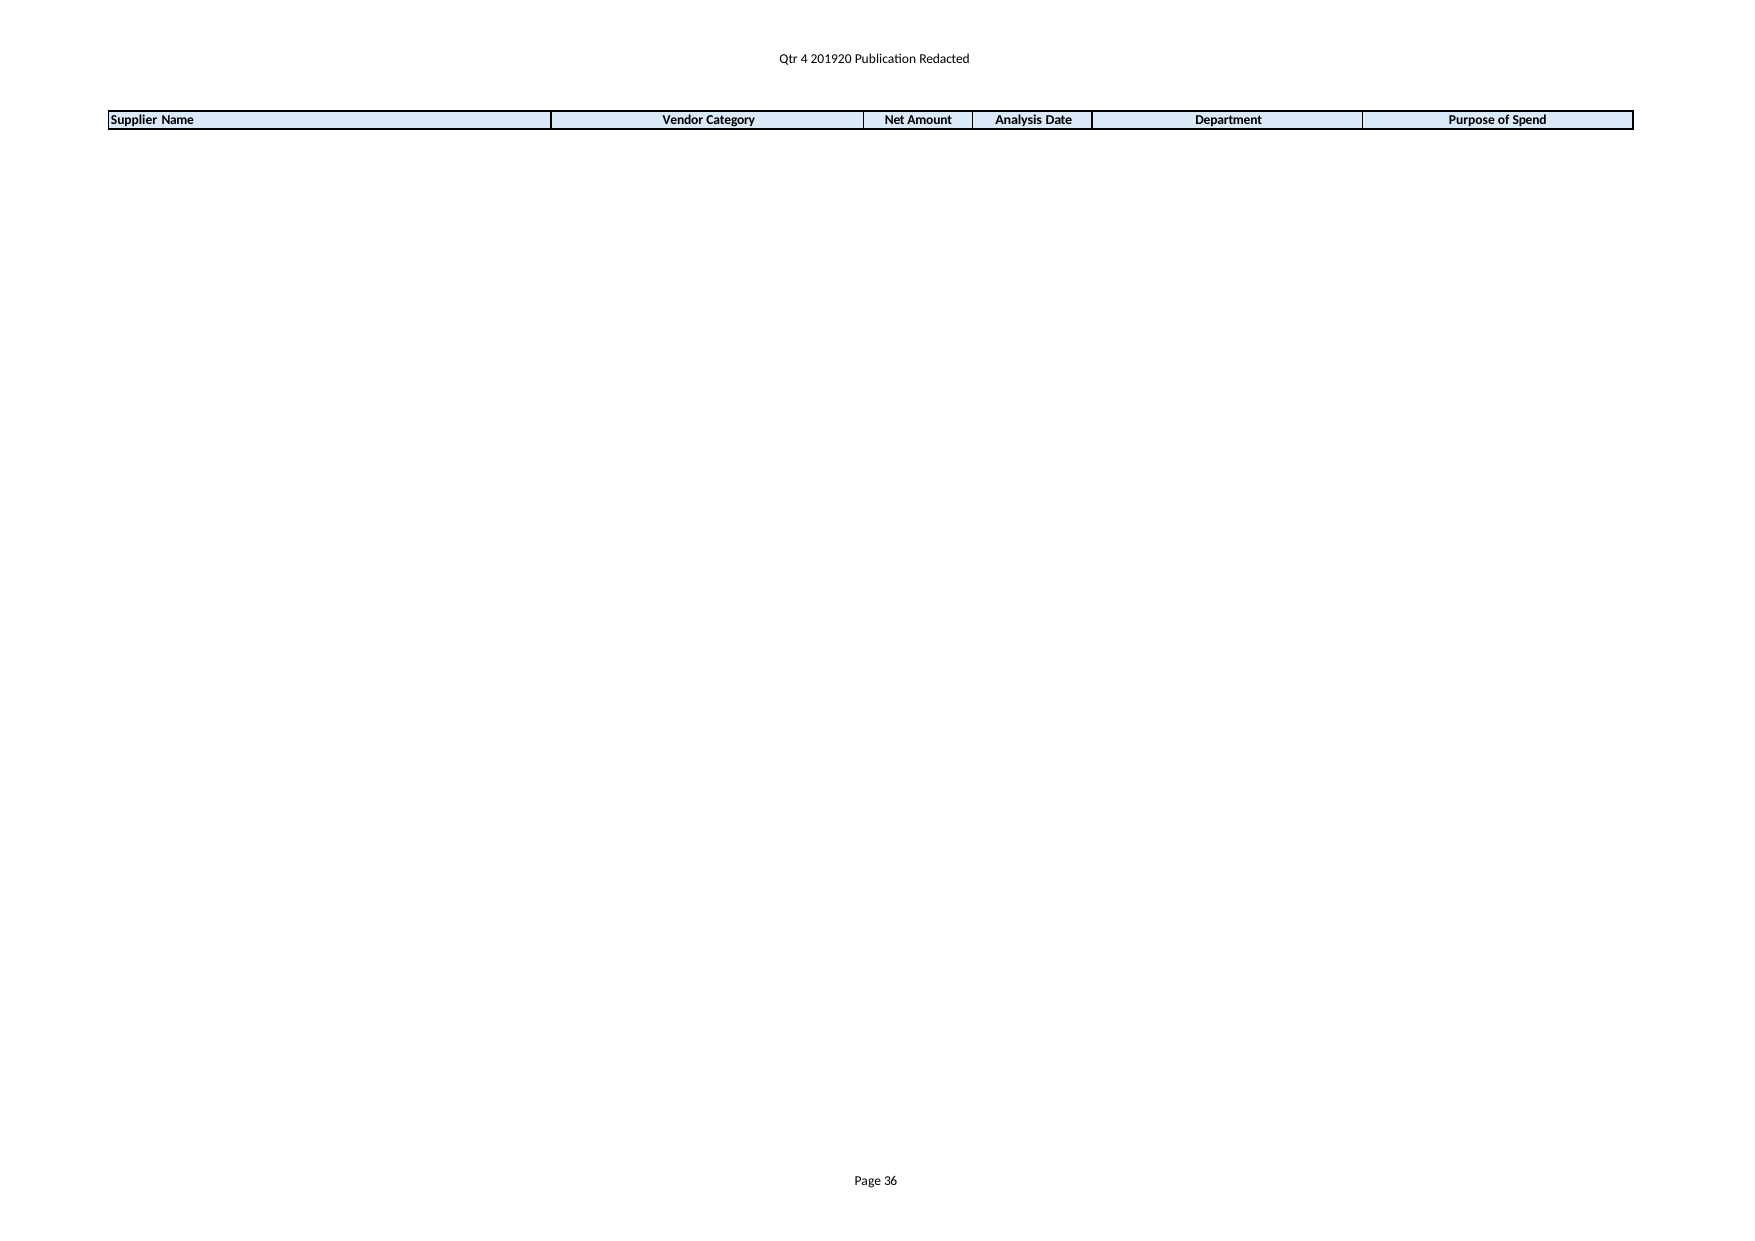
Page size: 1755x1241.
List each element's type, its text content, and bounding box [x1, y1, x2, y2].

table_header Net Amount [864, 112, 972, 128]
table_header Department [1093, 112, 1362, 128]
table_header Supplier Name [109, 112, 550, 128]
table_header Vendor Category [552, 112, 863, 128]
table_header Purpose of Spend [1363, 112, 1632, 128]
table_header Analysis Date [973, 112, 1091, 128]
